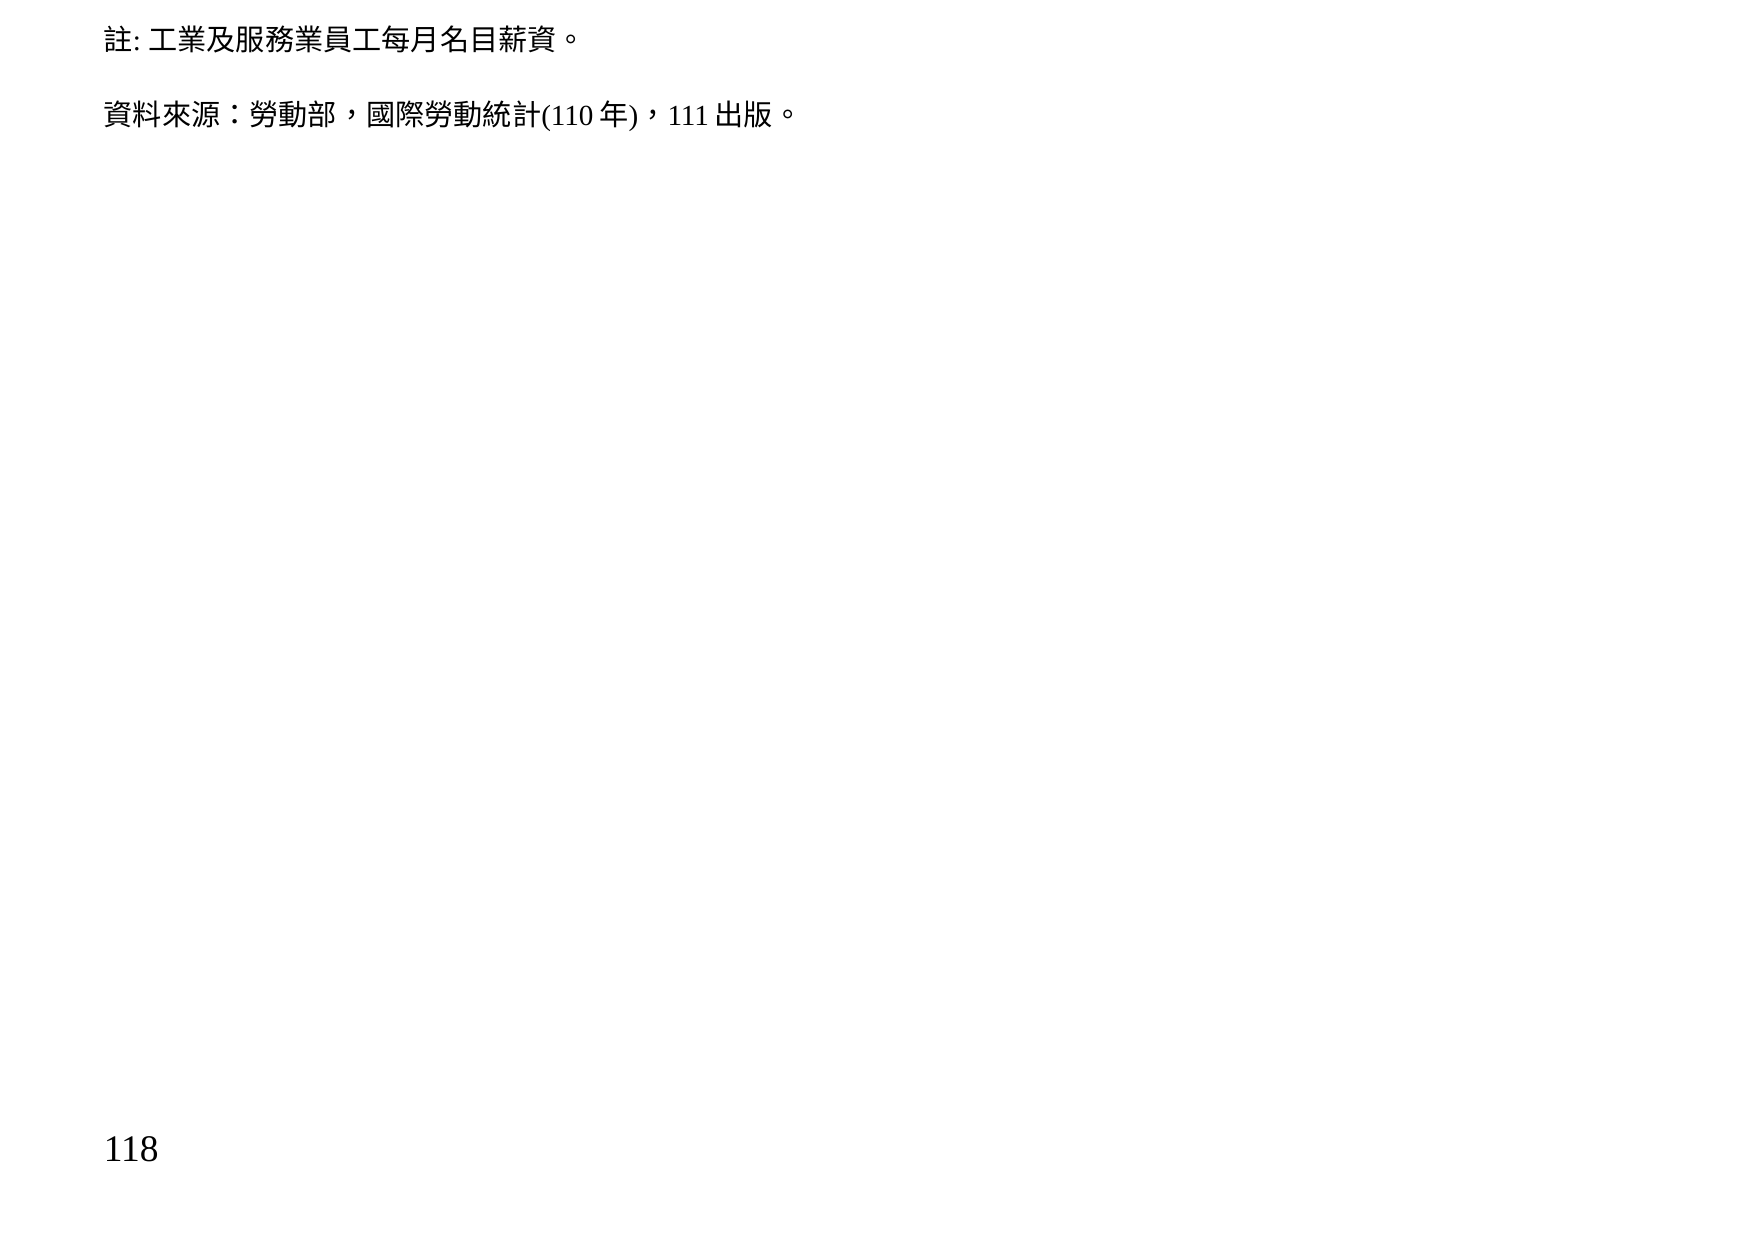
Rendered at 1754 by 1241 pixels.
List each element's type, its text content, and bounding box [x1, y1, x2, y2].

text 資料來源：勞動部，國際勞動統計(110年)，111出版。 [103, 76, 1639, 151]
text 註: 工業及服務業員工每月名目薪資。 [103, 1, 1639, 76]
